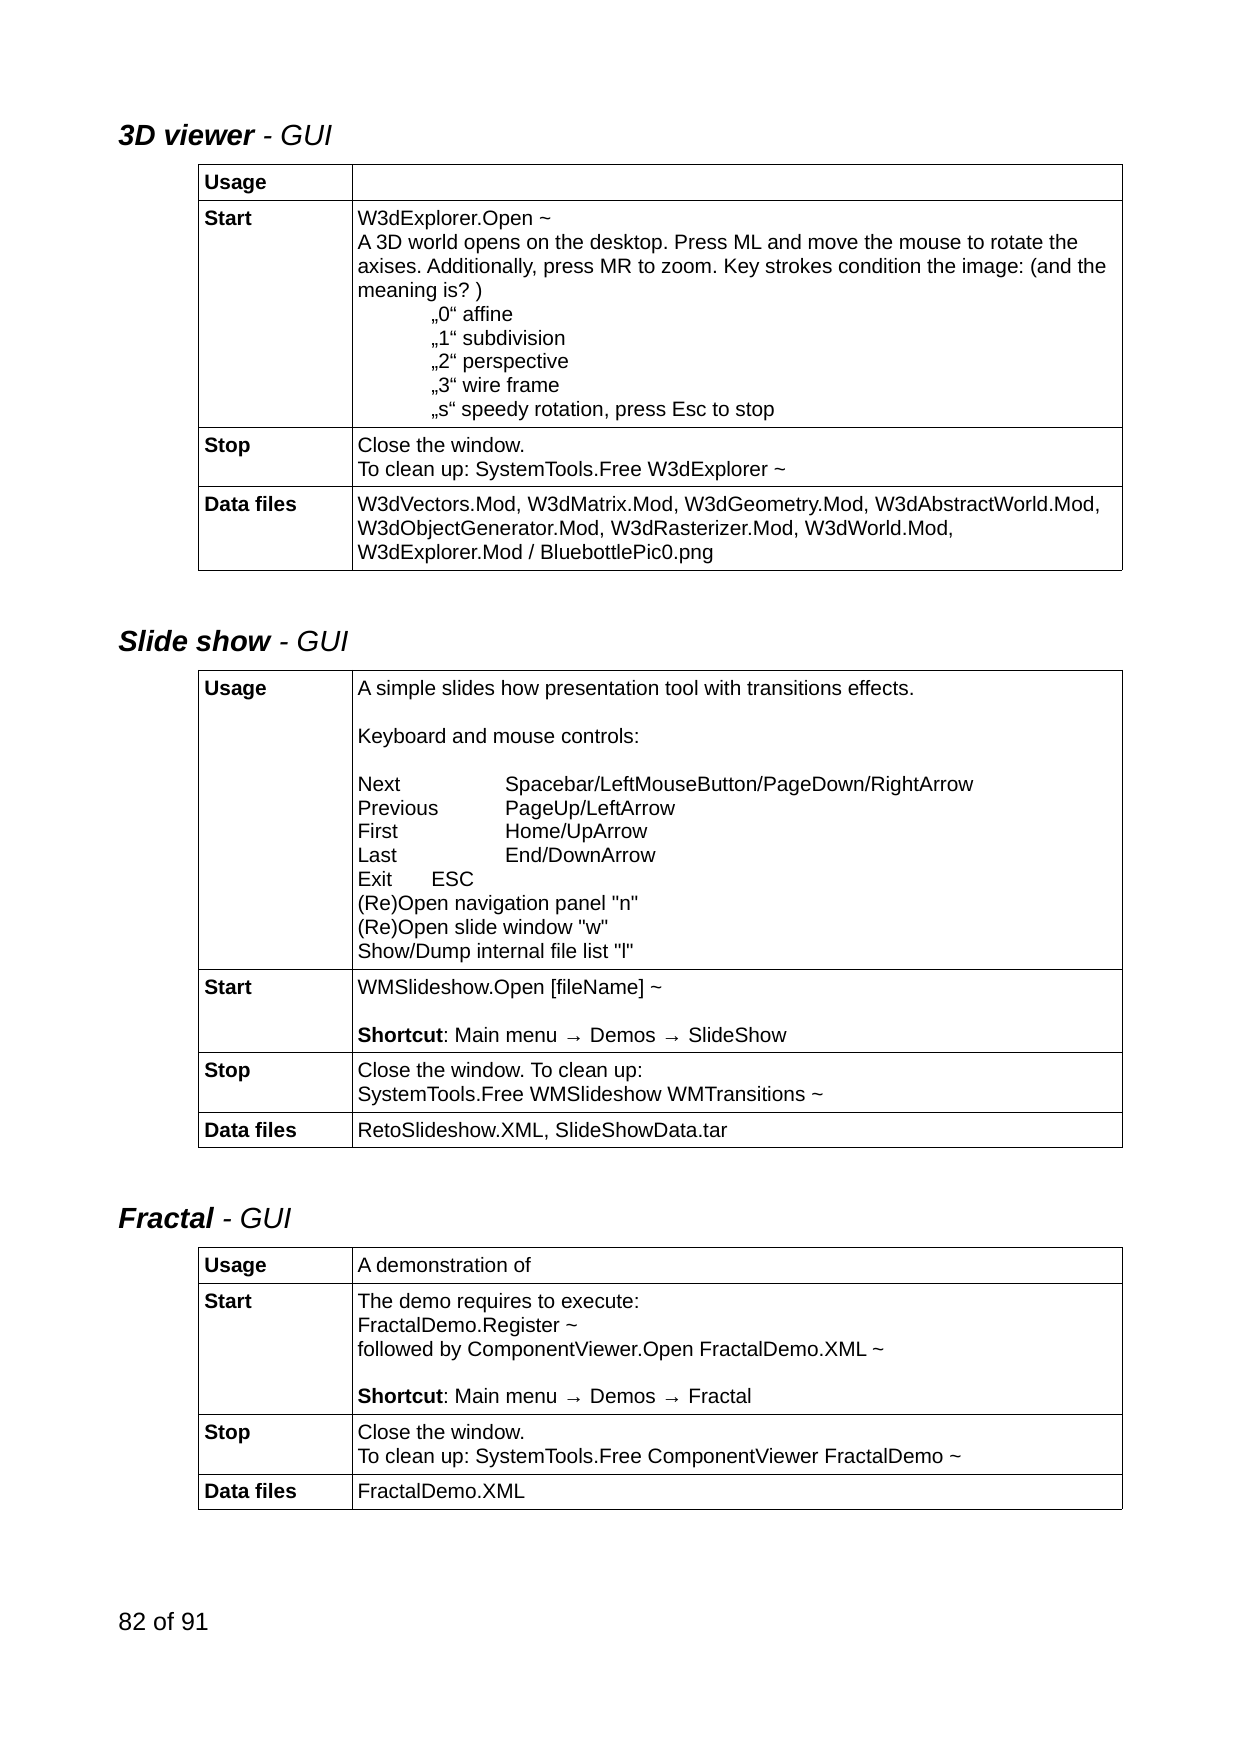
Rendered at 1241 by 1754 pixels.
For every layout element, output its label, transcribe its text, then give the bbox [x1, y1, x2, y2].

table_cell Stop [199, 428, 352, 486]
table_header A simple slides how presentation tool with transitions effects. Keyboard and mouse controls: Next Spacebar/LeftMouseButton/PageDown/RightArrow Previous PageUp/LeftArrow First Home/UpArrow Last End/DownArrow Exit ESC (Re)Open navigation panel "n" (Re)Open slide window "w" Show/Dump internal file list "l" [353, 671, 1122, 969]
table_cell Close the window. To clean up: SystemTools.Free W3dExplorer ~ [353, 428, 1122, 486]
table_cell RetoSlideshow.XML, SlideShowData.tar [353, 1113, 1122, 1147]
table_cell Data files [199, 1475, 352, 1509]
table_cell FractalDemo.XML [353, 1475, 1122, 1509]
table_cell Close the window. To clean up: SystemTools.Free WMSlideshow WMTransitions ~ [353, 1053, 1122, 1112]
table_header Usage [199, 1248, 352, 1283]
table_cell Close the window. To clean up: SystemTools.Free ComponentViewer FractalDemo ~ [353, 1415, 1122, 1473]
table_header Usage [199, 671, 352, 969]
table_cell Data files [199, 487, 352, 570]
table_cell Start [199, 201, 352, 427]
table_cell Start [199, 970, 352, 1052]
table_cell Data files [199, 1113, 352, 1147]
table_cell The demo requires to execute: FractalDemo.Register ~ followed by ComponentViewer.Open FractalDemo.XML ~ Shortcut: Main menu → Demos → Fractal [353, 1284, 1122, 1414]
table_cell WMSlideshow.Open [fileName] ~ Shortcut: Main menu → Demos → SlideShow [353, 970, 1122, 1052]
table_header [353, 165, 1122, 200]
table_cell Stop [199, 1415, 352, 1473]
table_cell W3dExplorer.Open ~ A 3D world opens on the desktop. Press ML and move the mouse to rotate the axises. Additionally, press MR to zoom. Key strokes condition the image: (and the meaning is? ) „0“ affine „1“ subdivision „2“ perspective „3“ wire frame „s“ speedy rotation, press Esc to stop [353, 201, 1122, 427]
subtitle 3D viewer - GUI [118, 118, 1122, 152]
table_cell Start [199, 1284, 352, 1414]
table_cell Stop [199, 1053, 352, 1112]
table_header Usage [199, 165, 352, 200]
table_header A demonstration of [353, 1248, 1122, 1283]
subtitle Slide show - GUI [118, 624, 1122, 657]
subtitle Fractal - GUI [118, 1201, 1122, 1234]
table_cell W3dVectors.Mod, W3dMatrix.Mod, W3dGeometry.Mod, W3dAbstractWorld.Mod, W3dObjectGenerator.Mod, W3dRasterizer.Mod, W3dWorld.Mod, W3dExplorer.Mod / BluebottlePic0.png [353, 487, 1122, 570]
